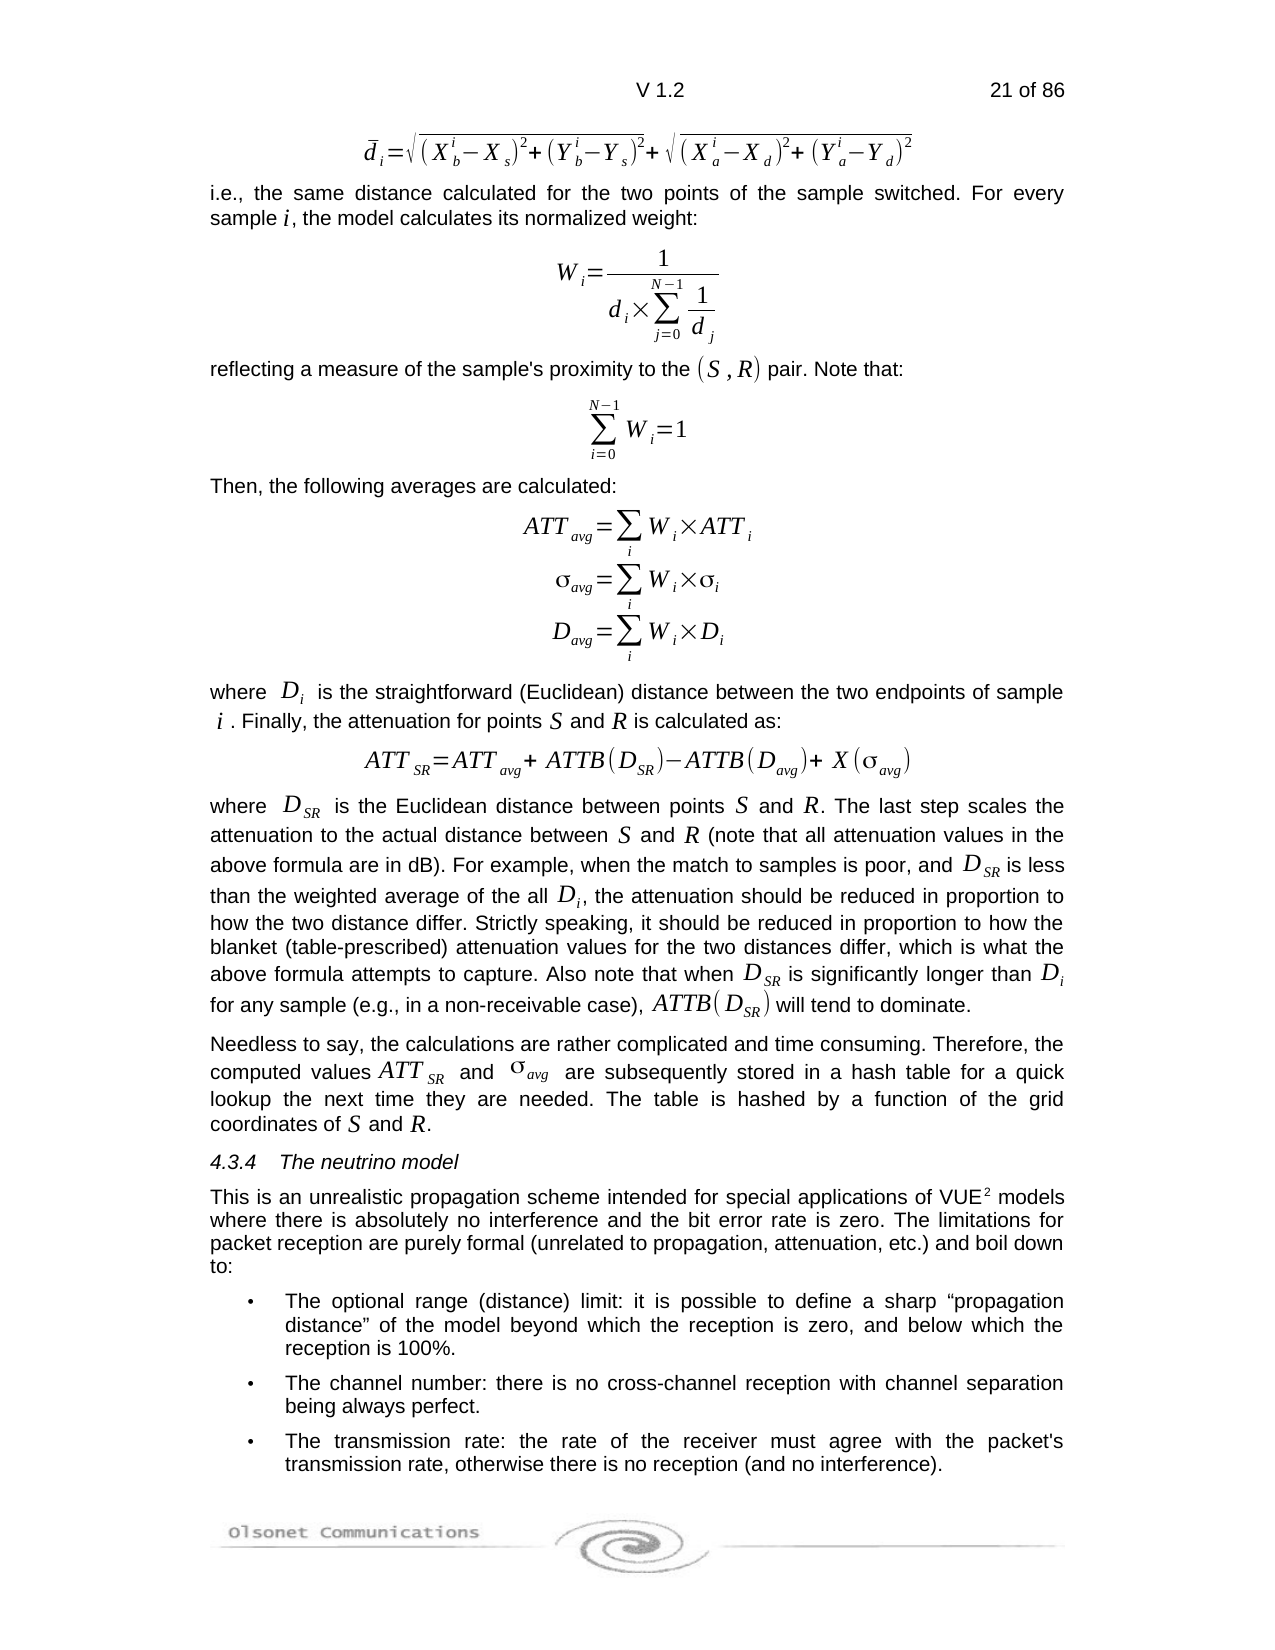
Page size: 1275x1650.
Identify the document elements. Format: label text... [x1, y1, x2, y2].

text reflecting a measure of the sample's proximity to the pair. Note that: [210, 355, 1065, 384]
text where is the straightforward (Euclidean) distance between the two endpoints of sample . Finally, the attenuation for points and is calculated as: [210, 676, 1065, 735]
text Needless to say, the calculations are rather complicated and time consuming. Therefore, the computed values and are subsequently stored in a hash table for a quick lookup the next time they are needed. The table is hashed by a function of the grid coordinates of and . [210, 1033, 1065, 1138]
text where is the Euclidean distance between points and . The last step scales the attenuation to the actual distance between and (note that all attenuation values in the above formula are in dB). For example, when the match to samples is poor, and is less than the weighted average of the all , the attenuation should be reduced in proportion to how the two distance differ. Strictly speaking, it should be reduced in proportion to how the blanket (table-prescribed) attenuation values for the two distances differ, which is what the above formula attempts to capture. Also note that when is significantly longer than for any sample (e.g., in a non-receivable case), will tend to dominate. [210, 790, 1065, 1021]
list The optional range (distance) limit: it is possible to define a sharp “propagation distance” of the model beyond which the reception is zero, and below which the reception is 100%. [247, 1290, 1065, 1359]
picture [210, 1504, 1065, 1596]
subtitle The neutrino model [210, 1150, 1065, 1173]
text i.e., the same distance calculated for the two points of the sample switched. For every sample , the model calculates its normalized weight: [210, 182, 1065, 232]
list The channel number: there is no cross-channel reception with channel separation being always perfect. [247, 1371, 1065, 1418]
text This is an unrealistic propagation scheme intended for special applications of VUE2 models where there is absolutely no interference and the bit error rate is zero. The limitations for packet reception are purely formal (unrelated to propagation, attenuation, etc.) and boil down to: [210, 1185, 1065, 1278]
list The transmission rate: the rate of the receiver must agree with the packet's transmission rate, otherwise there is no reception (and no interference). [247, 1429, 1065, 1476]
text Then, the following averages are calculated: [210, 475, 1065, 498]
